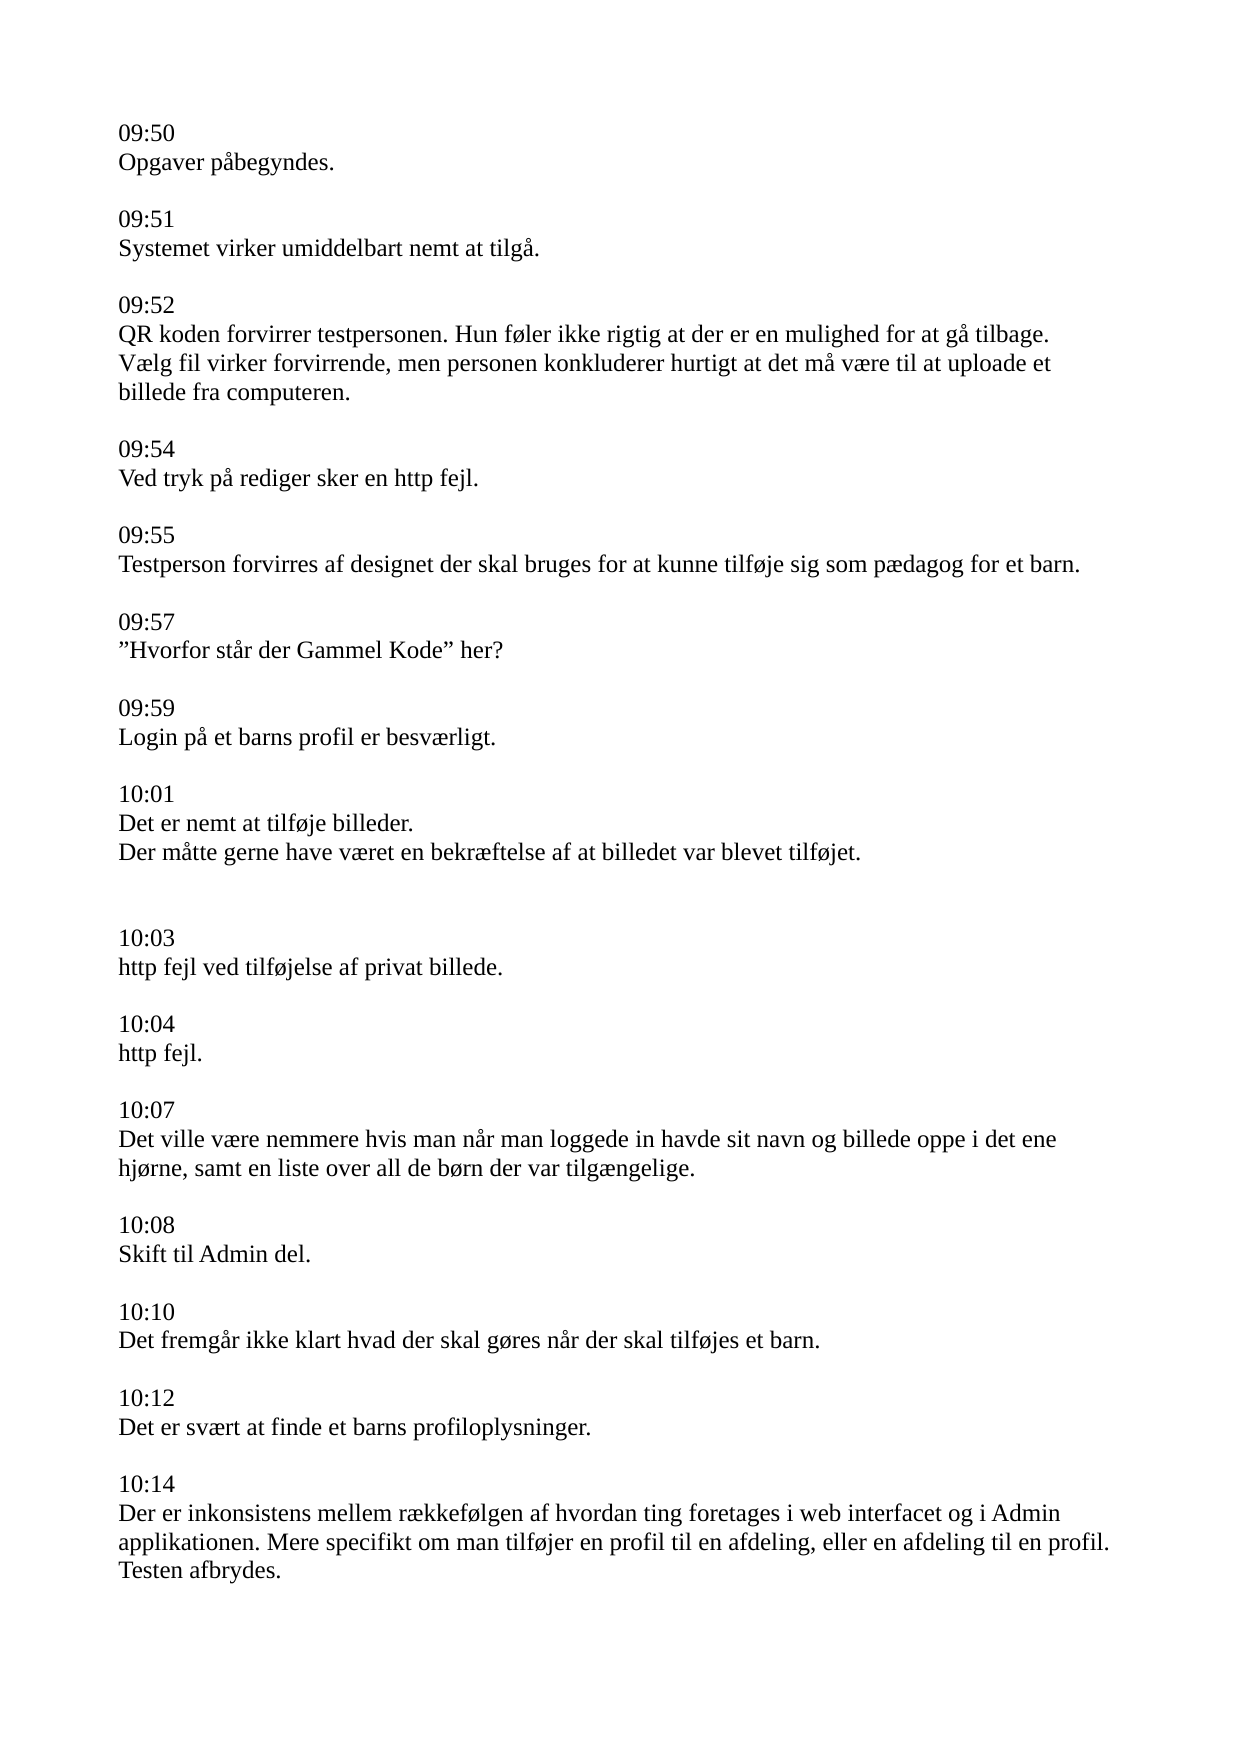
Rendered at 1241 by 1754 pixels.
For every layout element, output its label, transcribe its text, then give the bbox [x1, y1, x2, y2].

text http fejl ved tilføjelse af privat billede. [118, 952, 1122, 981]
text Det er nemt at tilføje billeder. [118, 808, 1122, 837]
text 09:55 [118, 521, 1122, 549]
text 10:14 [118, 1469, 1122, 1498]
text Testen afbrydes. [118, 1556, 1122, 1584]
text Vælg fil virker forvirrende, men personen konkluderer hurtigt at det må være til at uploade et billede fra computeren. [118, 348, 1122, 406]
text 09:51 [118, 204, 1122, 233]
text QR koden forvirrer testpersonen. Hun føler ikke rigtig at der er en mulighed for at gå tilbage. [118, 319, 1122, 348]
text 10:12 [118, 1383, 1122, 1412]
text Opgaver påbegyndes. [118, 147, 1122, 176]
text 10:07 [118, 1096, 1122, 1124]
text 09:57 [118, 607, 1122, 636]
text Det er svært at finde et barns profiloplysninger. [118, 1412, 1122, 1441]
text Det fremgår ikke klart hvad der skal gøres når der skal tilføjes et barn. [118, 1326, 1122, 1354]
text 09:52 [118, 291, 1122, 319]
text 10:01 [118, 779, 1122, 808]
text Skift til Admin del. [118, 1239, 1122, 1268]
text 10:04 [118, 1009, 1122, 1038]
text Der måtte gerne have været en bekræftelse af at billedet var blevet tilføjet. [118, 837, 1122, 866]
text 09:54 [118, 434, 1122, 463]
text Systemet virker umiddelbart nemt at tilgå. [118, 233, 1122, 262]
text 10:08 [118, 1211, 1122, 1239]
text Der er inkonsistens mellem rækkefølgen af hvordan ting foretages i web interfacet og i Admin applikationen. Mere specifikt om man tilføjer en profil til en afdeling, eller en afdeling til en profil. [118, 1498, 1122, 1556]
text ”Hvorfor står der Gammel Kode” her? [118, 636, 1122, 664]
text Testperson forvirres af designet der skal bruges for at kunne tilføje sig som pædagog for et barn. [118, 549, 1122, 578]
text Ved tryk på rediger sker en http fejl. [118, 463, 1122, 492]
text http fejl. [118, 1038, 1122, 1067]
text 09:50 [118, 118, 1122, 147]
text 10:10 [118, 1297, 1122, 1326]
text Det ville være nemmere hvis man når man loggede in havde sit navn og billede oppe i det ene hjørne, samt en liste over all de børn der var tilgængelige. [118, 1124, 1122, 1182]
text Login på et barns profil er besværligt. [118, 722, 1122, 751]
text 10:03 [118, 923, 1122, 952]
text 09:59 [118, 693, 1122, 722]
